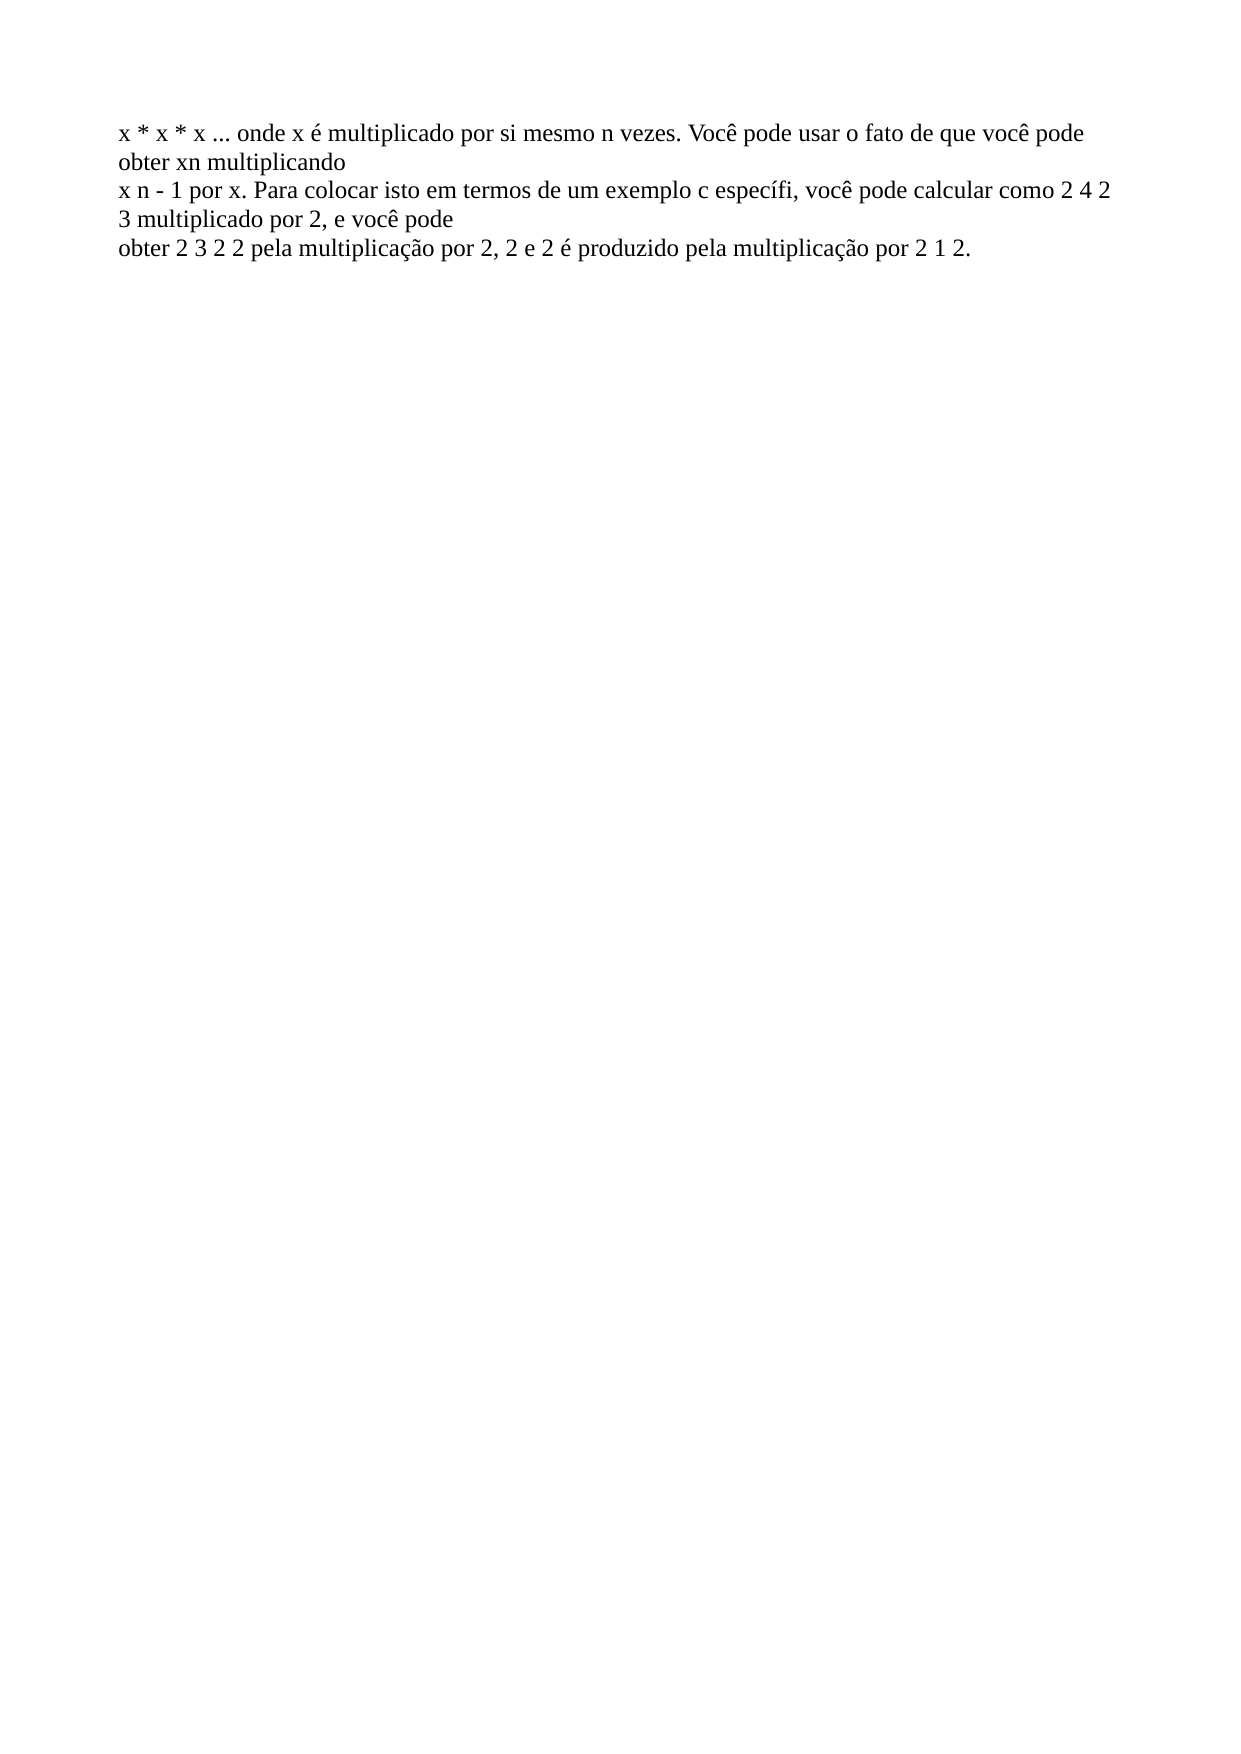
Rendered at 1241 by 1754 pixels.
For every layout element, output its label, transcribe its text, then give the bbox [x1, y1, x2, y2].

text x * x * x ... onde x é multiplicado por si mesmo n vezes. Você pode usar o fato de que você pode obter xn multiplicando [118, 118, 1122, 176]
text x n - 1 por x. Para colocar isto em termos de um exemplo c específi, você pode calcular como 2 4 2 3 multiplicado por 2, e você pode [118, 176, 1122, 233]
text obter 2 3 2 2 pela multiplicação por 2, 2 e 2 é produzido pela multiplicação por 2 1 2. [118, 233, 1122, 262]
